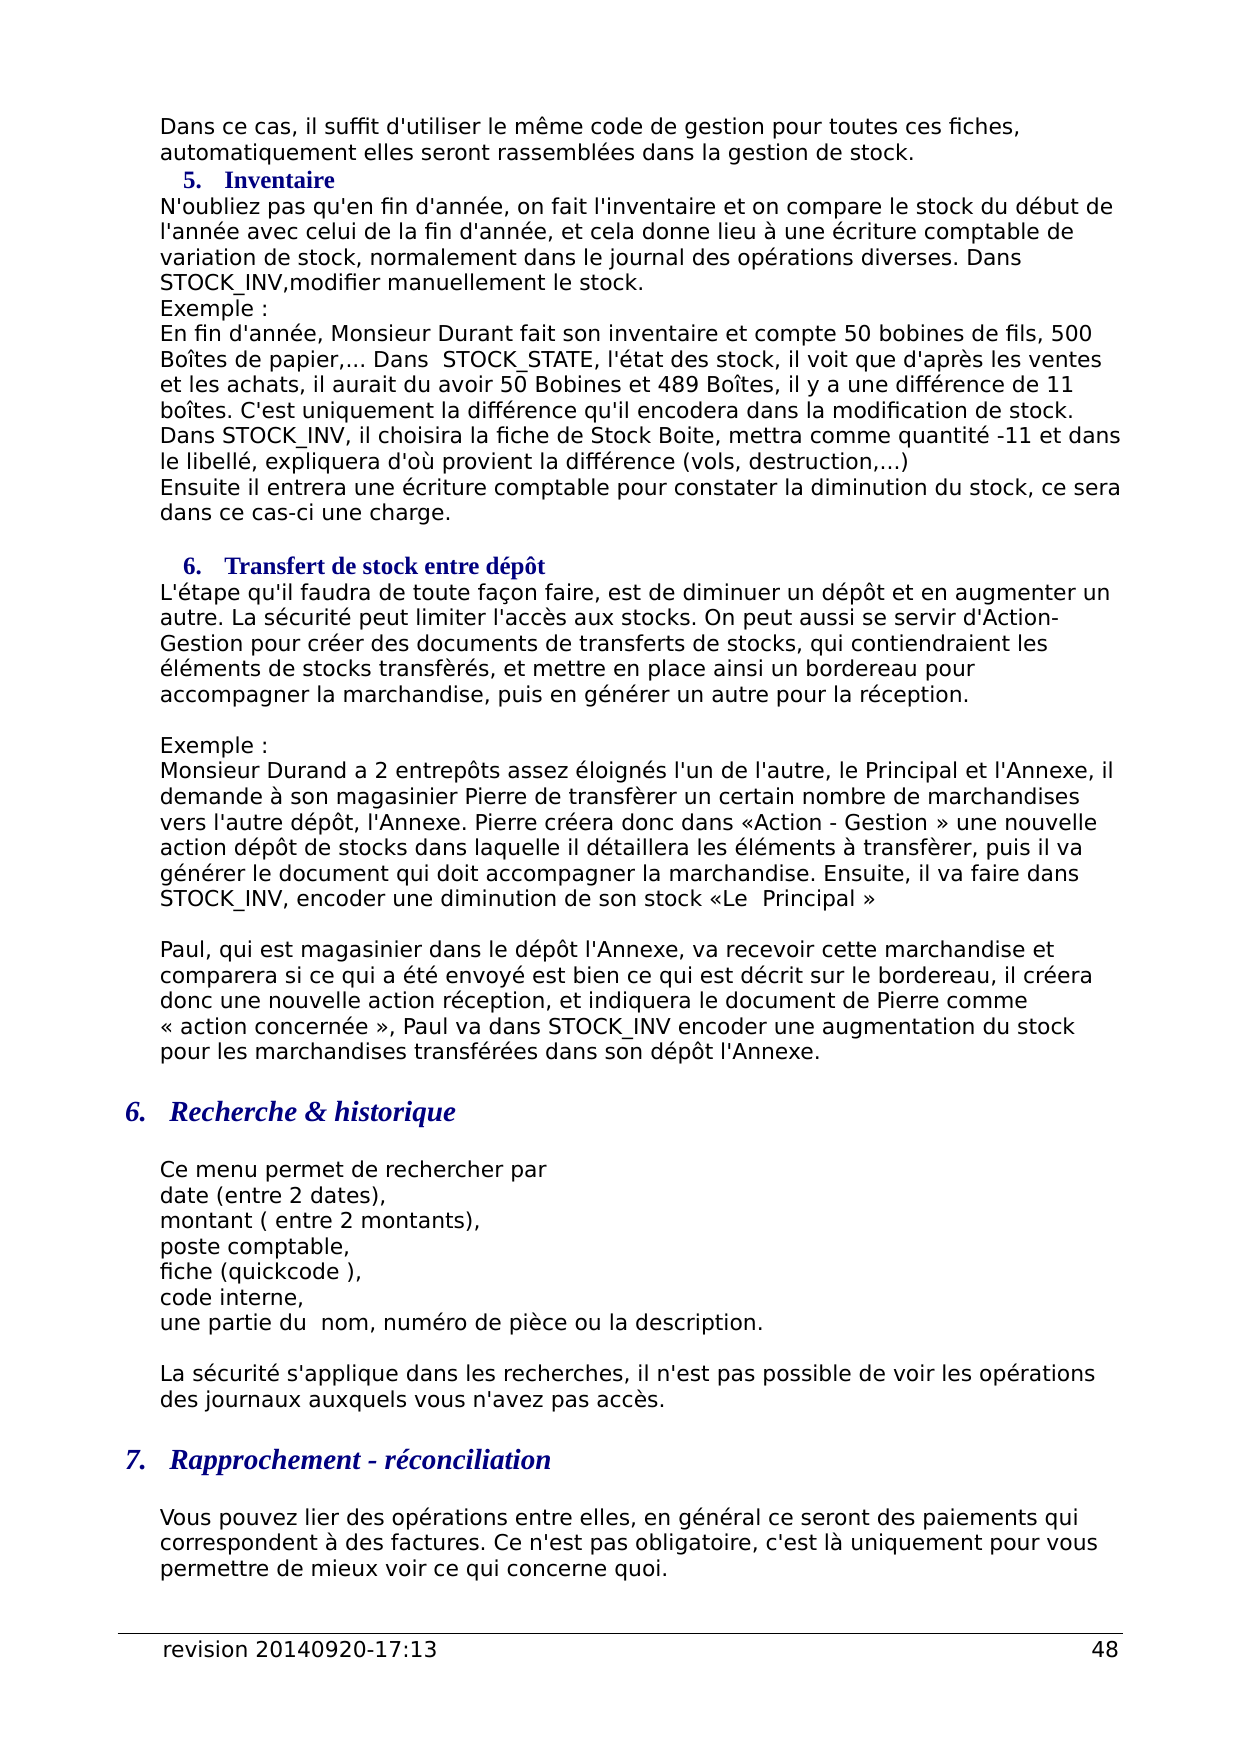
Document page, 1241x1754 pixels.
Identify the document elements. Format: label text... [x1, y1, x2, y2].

text Vous pouvez lier des opérations entre elles, en général ce seront des paiements qui correspondent à des factures. Ce n'est pas obligatoire, c'est là uniquement pour vous permettre de mieux voir ce qui concerne quoi. [159, 1505, 1123, 1582]
text code interne, [159, 1285, 1123, 1310]
text Exemple : [159, 733, 1123, 758]
text poste comptable, [159, 1234, 1123, 1259]
text La sécurité s'applique dans les recherches, il n'est pas possible de voir les opérations des journaux auxquels vous n'avez pas accès. [159, 1361, 1123, 1412]
text L'étape qu'il faudra de toute façon faire, est de diminuer un dépôt et en augmenter un autre. La sécurité peut limiter l'accès aux stocks. On peut aussi se servir d'Action-Gestion pour créer des documents de transferts de stocks, qui contiendraient les éléments de stocks transfèrés, et mettre en place ainsi un bordereau pour accompagner la marchandise, puis en générer un autre pour la réception. [159, 580, 1123, 707]
text Exemple : [159, 296, 1123, 321]
text Monsieur Durand a 2 entrepôts assez éloignés l'un de l'autre, le Principal et l'Annexe, il demande à son magasinier Pierre de transfèrer un certain nombre de marchandises vers l'autre dépôt, l'Annexe. Pierre créera donc dans «Action - Gestion » une nouvelle action dépôt de stocks dans laquelle il détaillera les éléments à transfèrer, puis il va générer le document qui doit accompagner la marchandise. Ensuite, il va faire dans STOCK_INV, encoder une diminution de son stock «Le Principal » [159, 758, 1123, 912]
text date (entre 2 dates), [159, 1183, 1123, 1208]
text montant ( entre 2 montants), [159, 1208, 1123, 1234]
text Paul, qui est magasinier dans le dépôt l'Annexe, va recevoir cette marchandise et comparera si ce qui a été envoyé est bien ce qui est décrit sur le bordereau, il créera donc une nouvelle action réception, et indiquera le document de Pierre comme « action concernée », Paul va dans STOCK_INV encoder une augmentation du stock pour les marchandises transférées dans son dépôt l'Annexe. [159, 937, 1123, 1065]
text Ensuite il entrera une écriture comptable pour constater la diminution du stock, ce sera dans ce cas-ci une charge. [159, 474, 1123, 526]
subtitle Rapprochement - réconciliation [117, 1442, 1123, 1476]
subtitle Transfert de stock entre dépôt [177, 551, 1123, 580]
text N'oubliez pas qu'en fin d'année, on fait l'inventaire et on compare le stock du début de l'année avec celui de la fin d'année, et cela donne lieu à une écriture comptable de variation de stock, normalement dans le journal des opérations diverses. Dans STOCK_INV,modifier manuellement le stock. [159, 194, 1123, 296]
subtitle Inventaire [177, 165, 1123, 194]
text Dans ce cas, il suffit d'utiliser le même code de gestion pour toutes ces fiches, automatiquement elles seront rassemblées dans la gestion de stock. [159, 114, 1123, 165]
text Ce menu permet de rechercher par [159, 1157, 1123, 1183]
subtitle Recherche & historique [117, 1094, 1123, 1128]
text fiche (quickcode ), [159, 1259, 1123, 1285]
text En fin d'année, Monsieur Durant fait son inventaire et compte 50 bobines de fils, 500 Boîtes de papier,... Dans STOCK_STATE, l'état des stock, il voit que d'après les ventes et les achats, il aurait du avoir 50 Bobines et 489 Boîtes, il y a une différence de 11 boîtes. C'est uniquement la différence qu'il encodera dans la modification de stock. Dans STOCK_INV, il choisira la fiche de Stock Boite, mettra comme quantité -11 et dans le libellé, expliquera d'où provient la différence (vols, destruction,...) [159, 321, 1123, 474]
text une partie du nom, numéro de pièce ou la description. [159, 1310, 1123, 1336]
